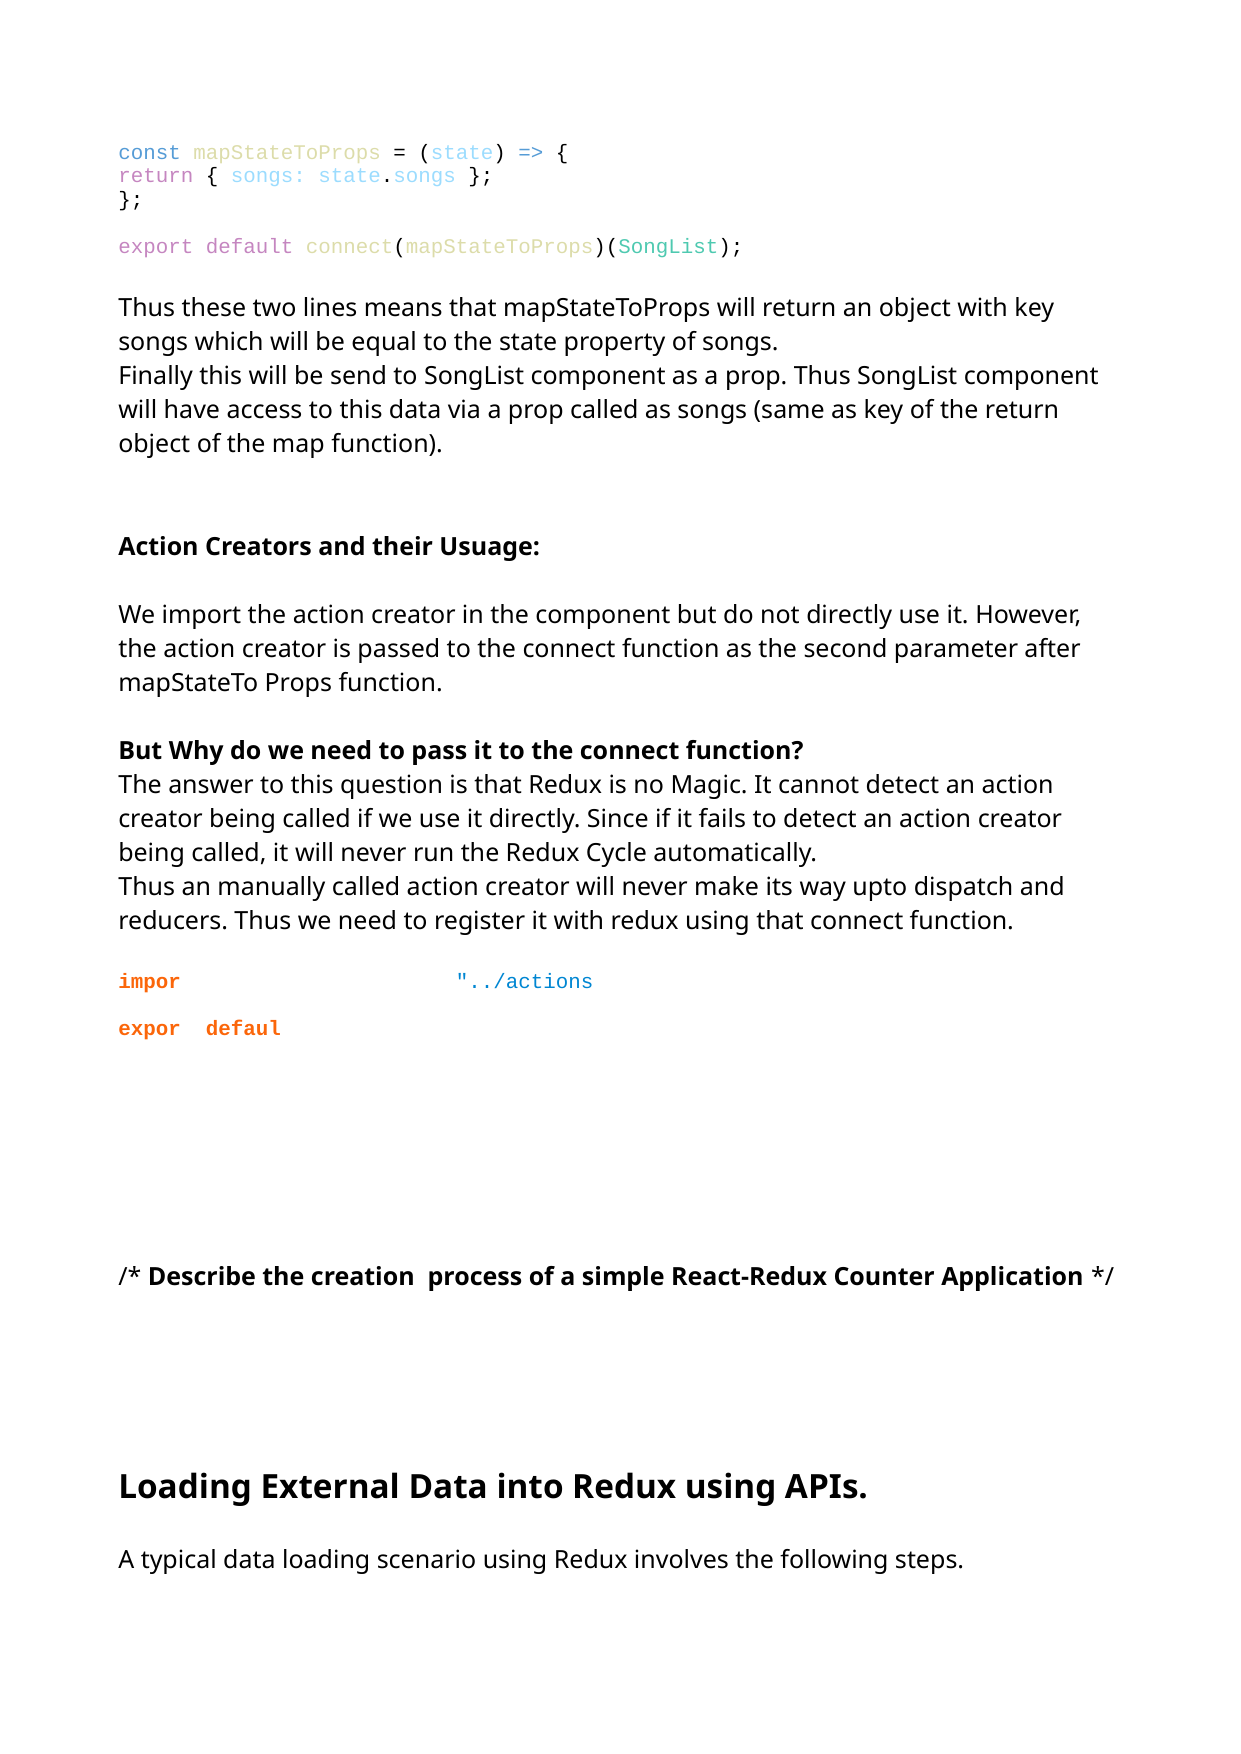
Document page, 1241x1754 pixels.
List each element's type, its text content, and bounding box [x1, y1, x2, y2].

text {selectSong} [118, 1089, 1122, 1113]
text Thus these two lines means that mapStateToProps will return an object with key songs which will be equal to the state property of songs. [118, 290, 1122, 358]
text Finally this will be send to SongList component as a prop. Thus SongList component will have access to this data via a prop called as songs (same as key of the return object of the map function). [118, 358, 1122, 460]
text export default connect(mapStateToProps)(SongList); [118, 236, 1122, 260]
text But Why do we need to pass it to the connect function? [118, 733, 1122, 767]
text mapStateToProps, [118, 1042, 1122, 1066]
text import { selectSong } from "../actions"; [118, 971, 1122, 995]
text A typical data loading scenario using Redux involves the following steps. [118, 1542, 1122, 1576]
text Action Creators and their Usuage: [118, 528, 1122, 562]
text We import the action creator in the component but do not directly use it. However, the action creator is passed to the connect function as the second parameter after mapStateTo Props function. [118, 596, 1122, 698]
text }; [118, 189, 1122, 213]
text Loading External Data into Redux using APIs. [118, 1462, 1122, 1508]
text /* Describe the creation process of a simple React-Redux Counter Application */ [118, 1258, 1122, 1292]
text return { songs: state.songs }; [118, 165, 1122, 189]
text const mapStateToProps = (state) => { [118, 142, 1122, 165]
text )(SongList); [118, 1137, 1122, 1160]
text export default connect( [118, 1018, 1122, 1042]
text Thus an manually called action creator will never make its way upto dispatch and reducers. Thus we need to register it with redux using that connect function. [118, 869, 1122, 937]
text The answer to this question is that Redux is no Magic. It cannot detect an action creator being called if we use it directly. Since if it fails to detect an action creator being called, it will never run the Redux Cycle automatically. [118, 767, 1122, 869]
